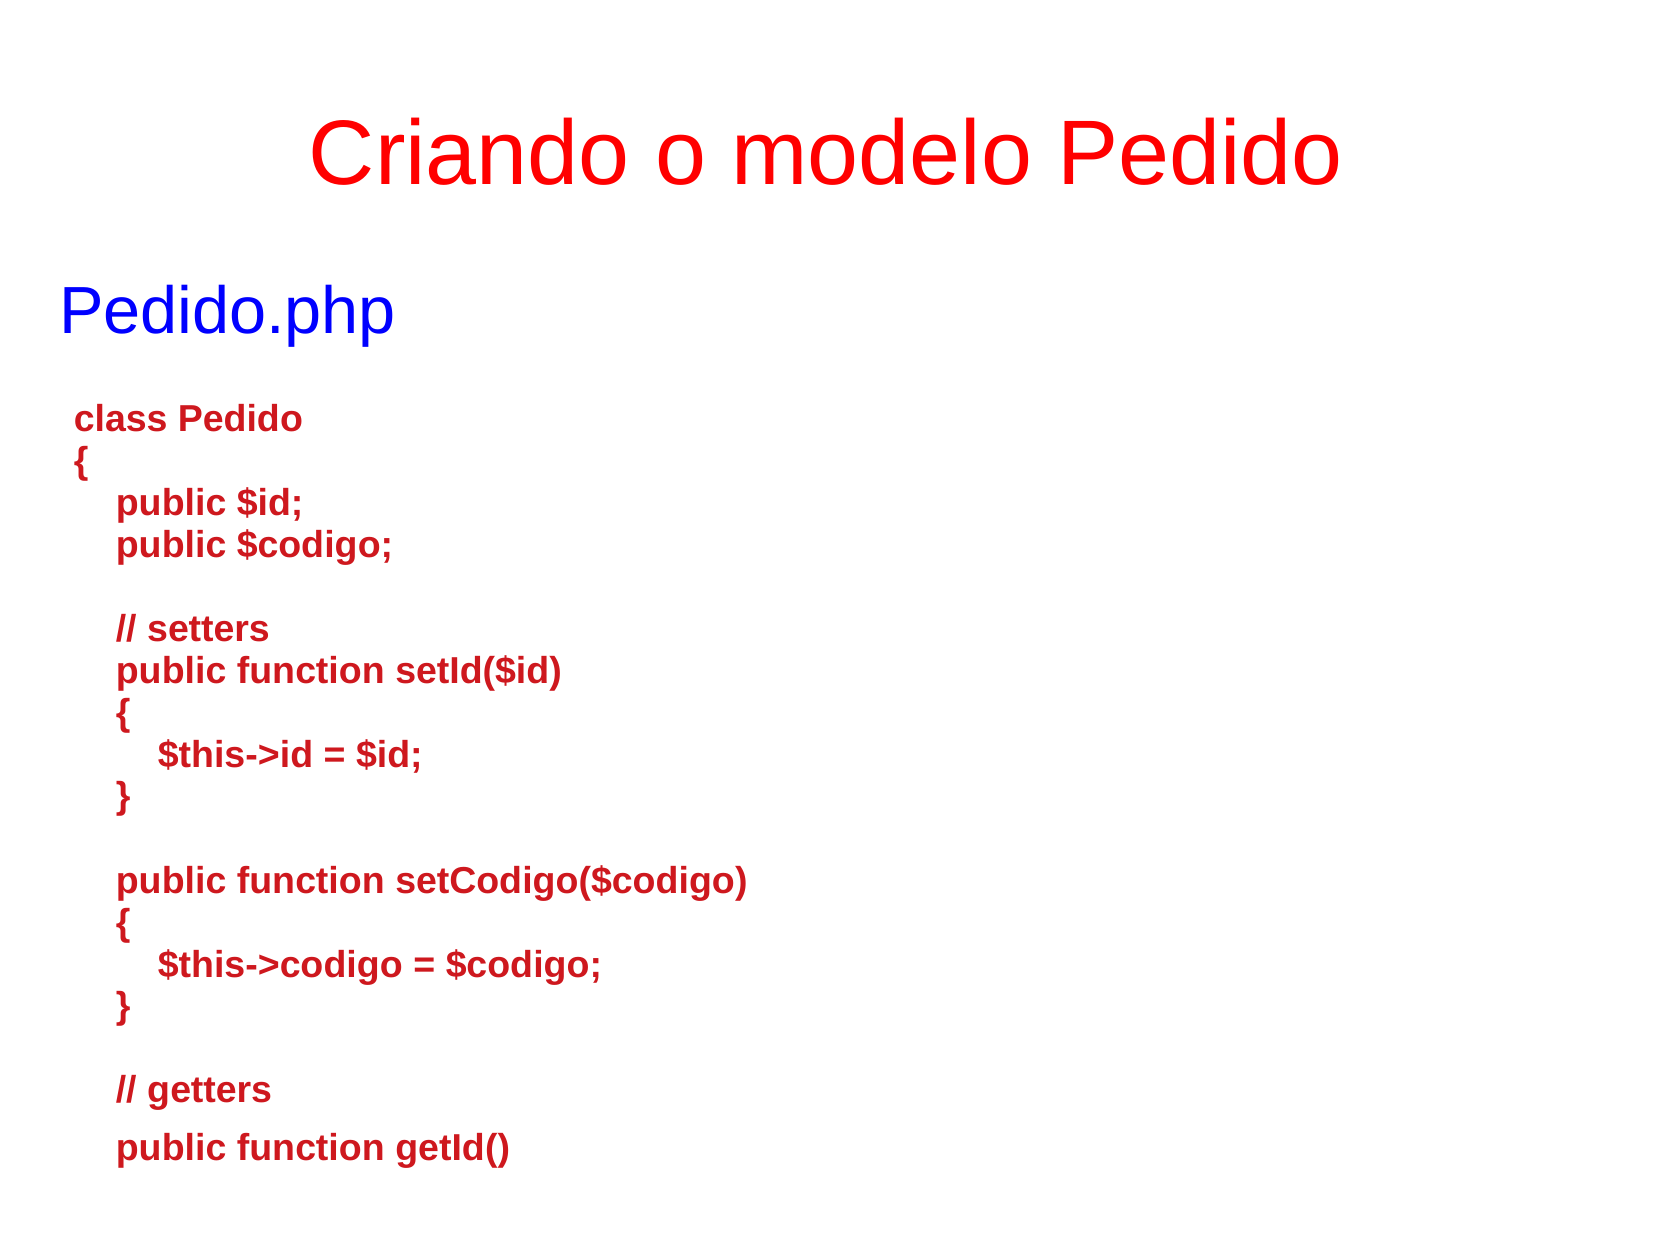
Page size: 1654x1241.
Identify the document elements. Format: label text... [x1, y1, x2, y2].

text_box class Pedido { public $id; public $codigo; // setters public function setId($id) { $this->id = $id; } public function setCodigo($codigo) { $this->codigo = $codigo; } // getters public function getId() [59, 389, 1230, 1241]
subtitle Pedido.php [59, 272, 1548, 1047]
title Criando o modelo Pedido [82, 49, 1571, 257]
